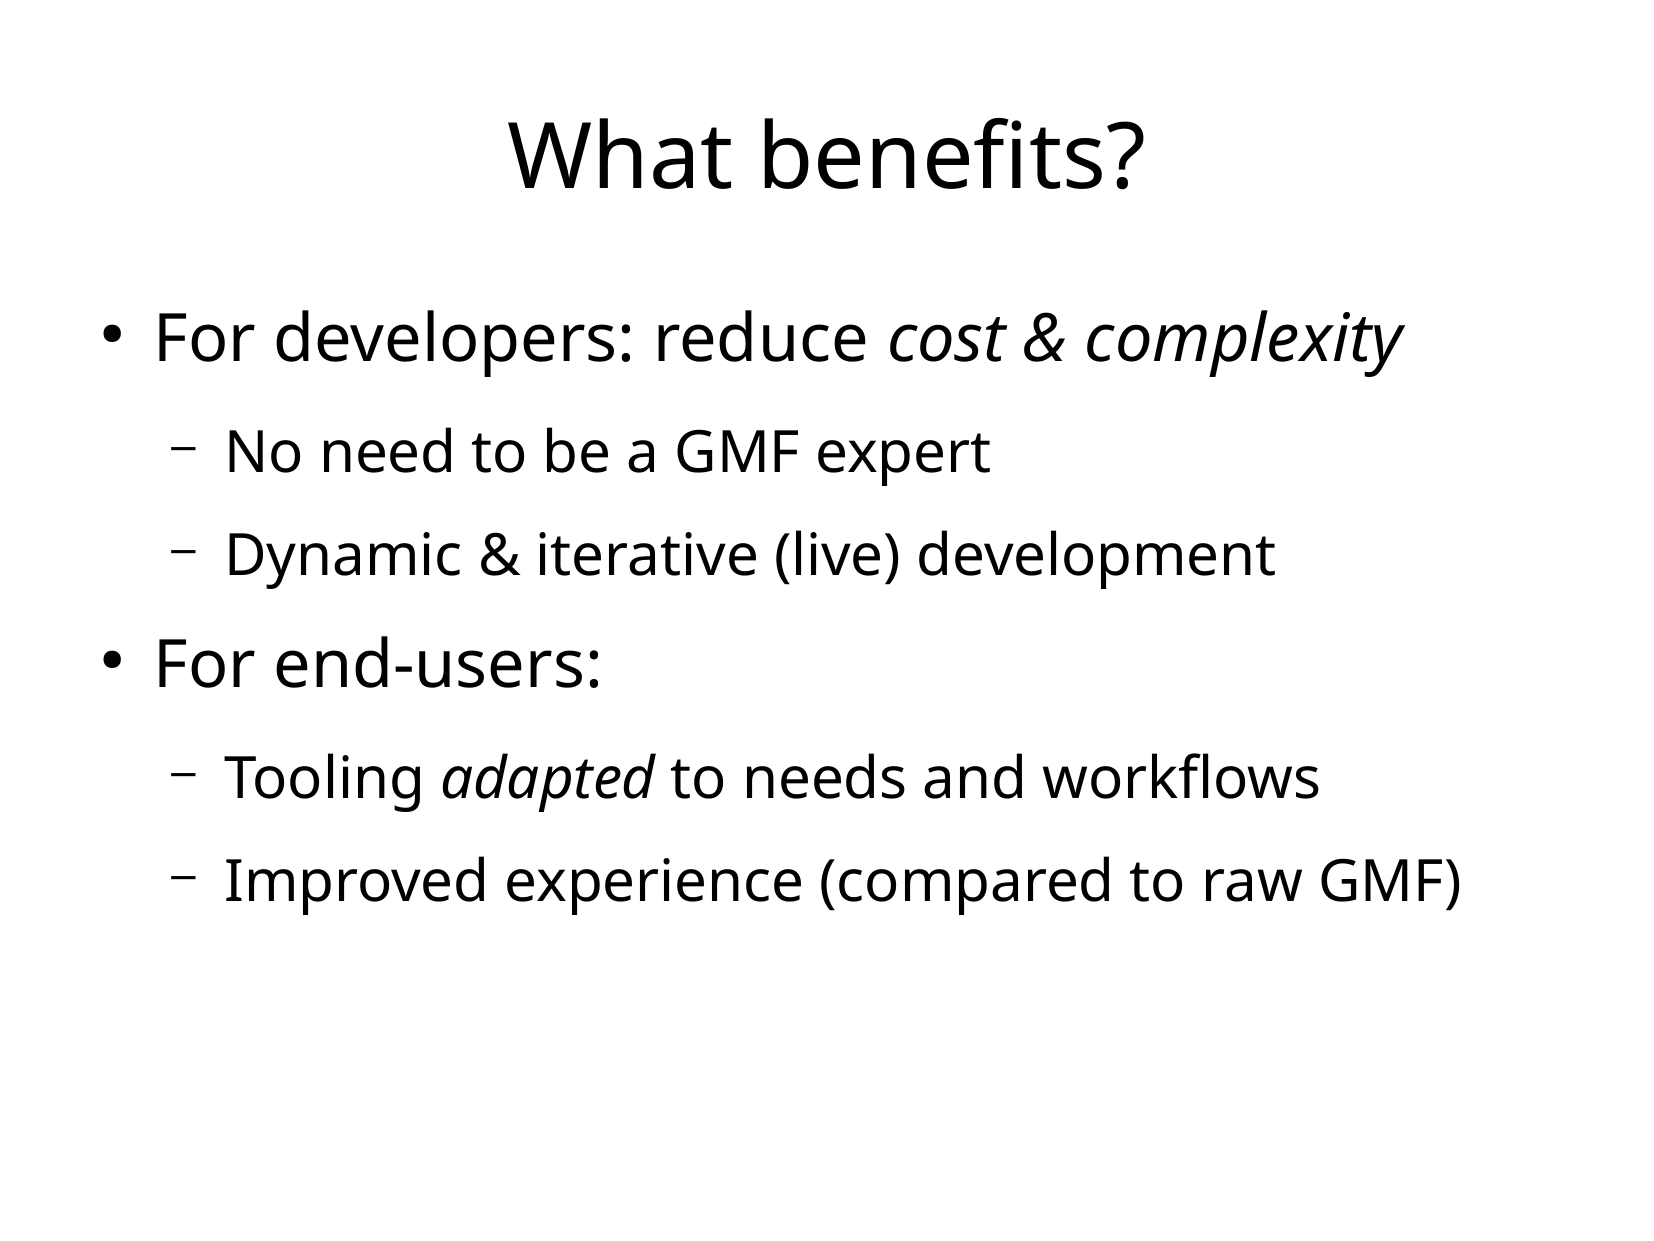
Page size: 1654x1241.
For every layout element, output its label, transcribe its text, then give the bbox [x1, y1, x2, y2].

list For developers: reduce cost & complexity No need to be a GMF expert Dynamic & iterative (live) development For end-users: Tooling adapted to needs and workflows Improved experience (compared to raw GMF) [82, 290, 1571, 1010]
title What benefits? [82, 49, 1571, 257]
